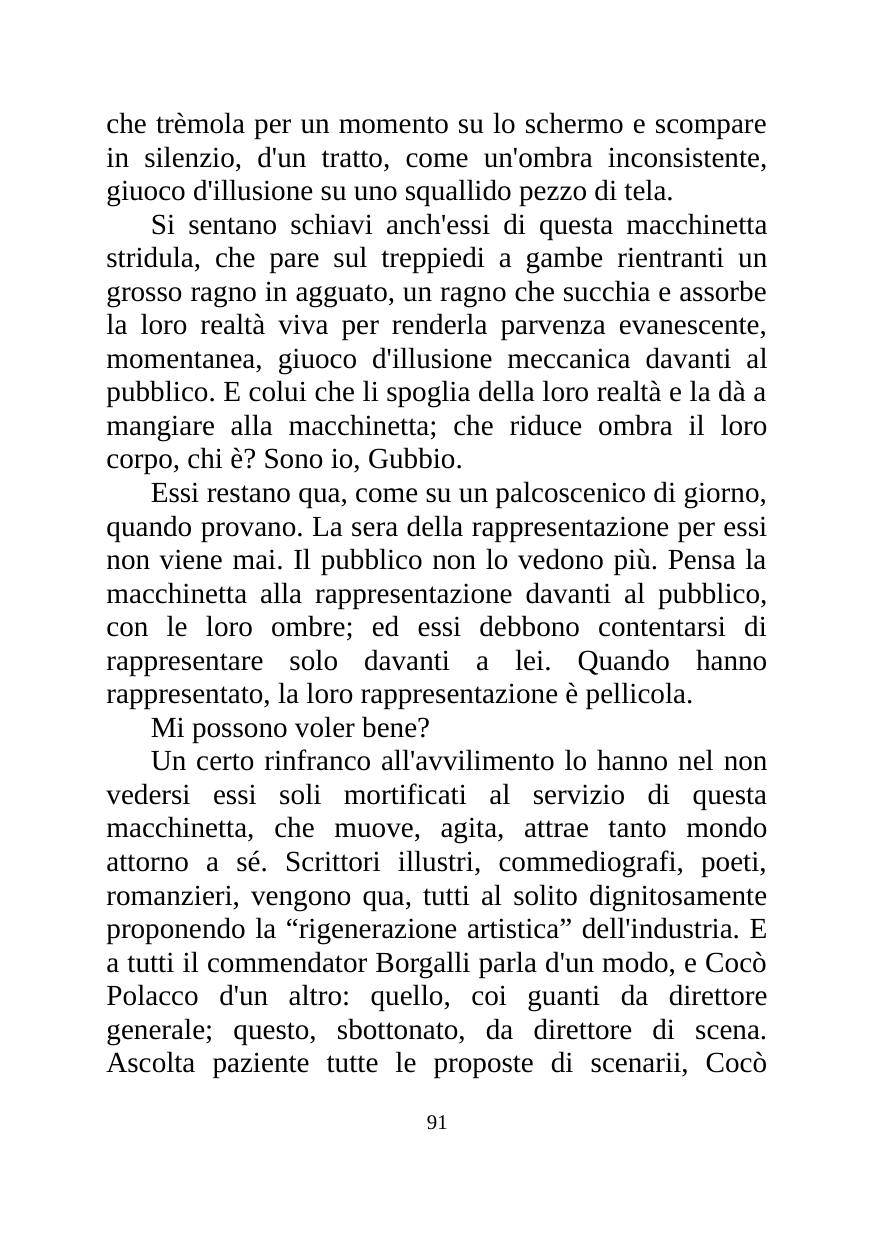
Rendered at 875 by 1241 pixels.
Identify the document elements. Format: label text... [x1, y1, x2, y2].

text che trèmola per un momento su lo schermo e scompare in silenzio, d'un tratto, come un'ombra inconsistente, giuoco d'illusione su uno squallido pezzo di tela. [106, 106, 768, 207]
text Un certo rinfranco all'avvilimento lo hanno nel non vedersi essi soli mortificati al servizio di questa macchinetta, che muove, agita, attrae tanto mondo attorno a sé. Scrittori illustri, commediografi, poeti, romanzieri, vengono qua, tutti al solito dignitosamente proponendo la “rigenerazione artistica” dell'industria. E a tutti il commendator Borgalli parla d'un modo, e Cocò Polacco d'un altro: quello, coi guanti da direttore generale; questo, sbottonato, da direttore di scena. Ascolta paziente tutte le proposte di scenarii, Cocò [106, 743, 768, 1079]
text Essi restano qua, come su un palcoscenico di giorno, quando provano. La sera della rappresentazione per essi non viene mai. Il pubblico non lo vedono più. Pensa la macchinetta alla rappresentazione davanti al pubblico, con le loro ombre; ed essi debbono contentarsi di rappresentare solo davanti a lei. Quando hanno rappresentato, la loro rappresentazione è pellicola. [106, 475, 768, 710]
text Si sentano schiavi anch'essi di questa macchinetta stridula, che pare sul treppiedi a gambe rientranti un grosso ragno in agguato, un ragno che succhia e assorbe la loro realtà viva per renderla parvenza evanescente, momentanea, giuoco d'illusione meccanica davanti al pubblico. E colui che li spoglia della loro realtà e la dà a mangiare alla macchinetta; che riduce ombra il loro corpo, chi è? Sono io, Gubbio. [106, 207, 768, 475]
text Mi possono voler bene? [106, 710, 768, 743]
